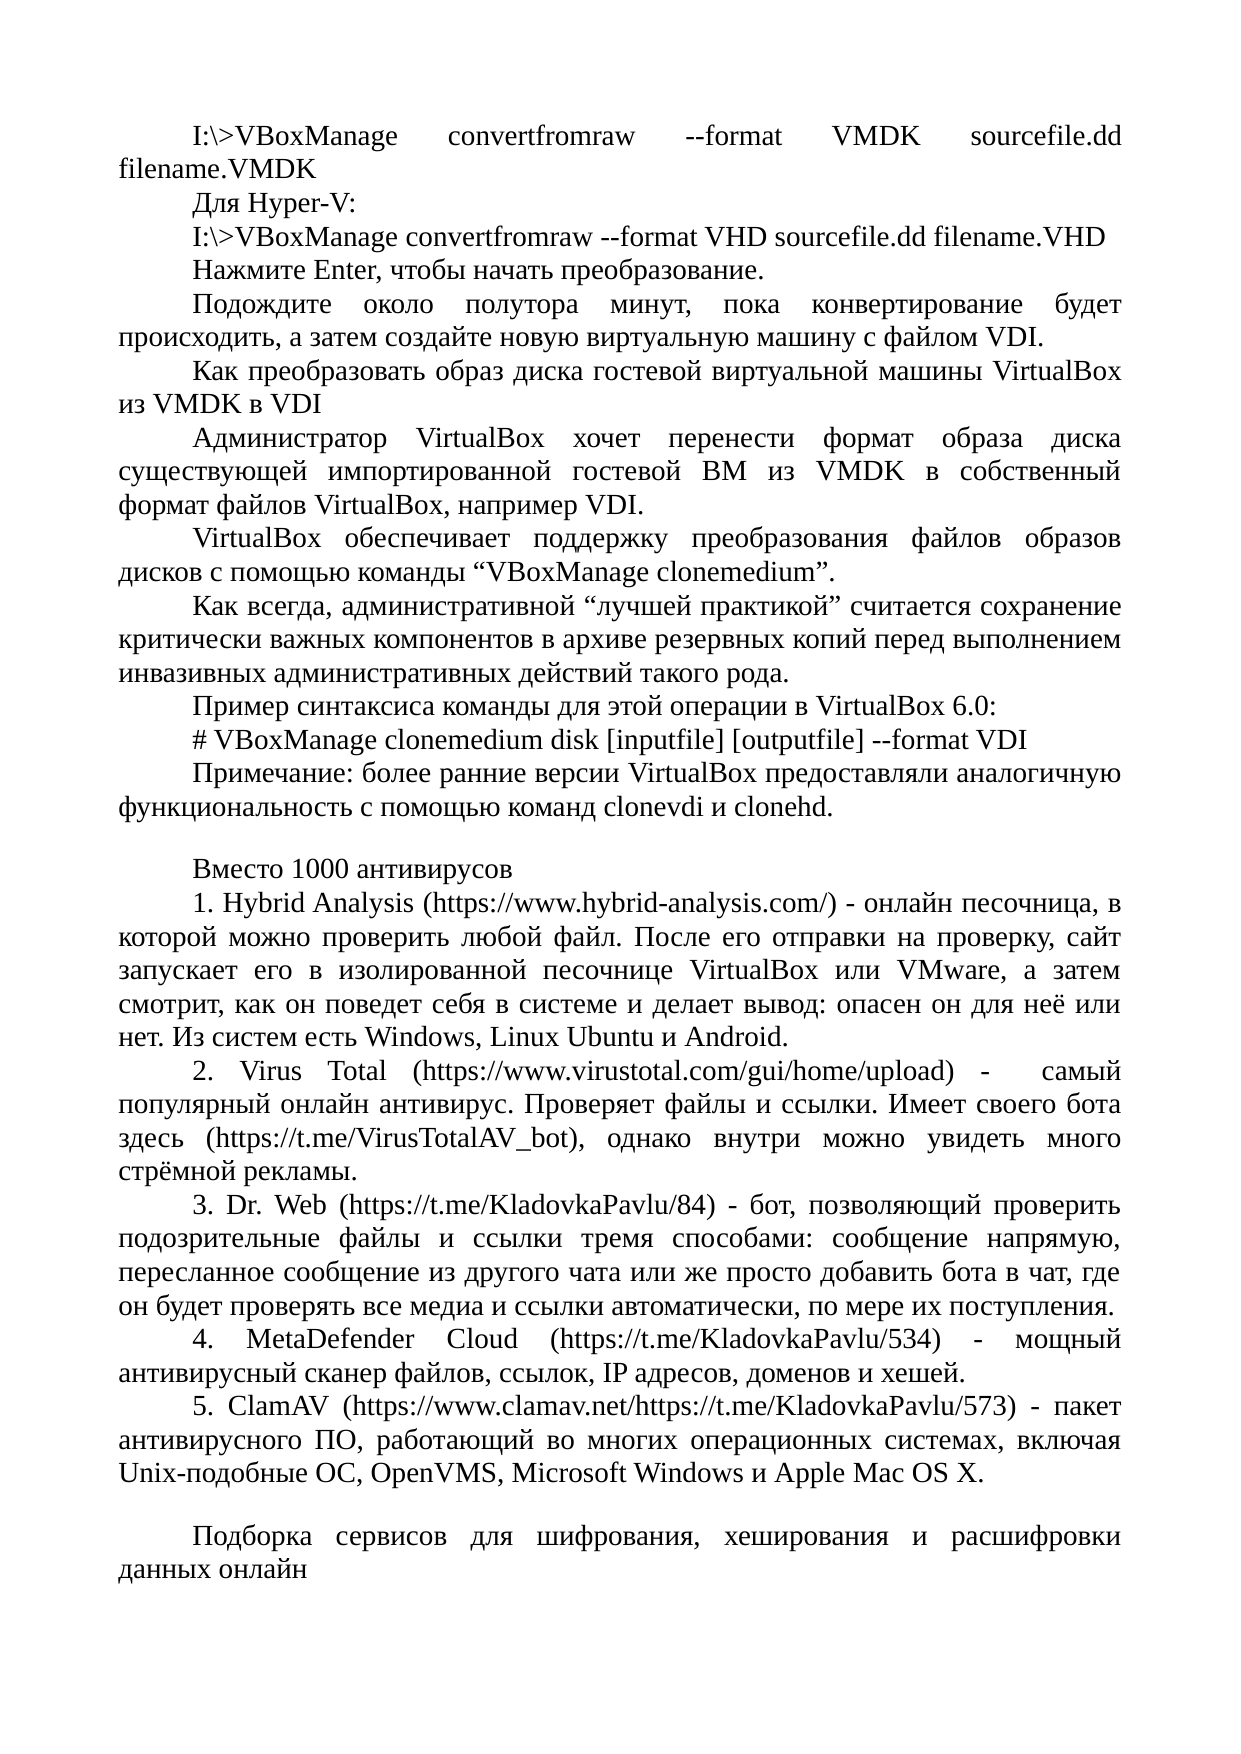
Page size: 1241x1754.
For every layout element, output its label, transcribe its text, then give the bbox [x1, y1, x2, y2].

text Нажмите Enter, чтобы начать преобразование. [118, 252, 1122, 286]
text 4. MetaDefender Cloud (https://t.me/KladovkaPavlu/534) - мощный антивирусный сканер файлов, ссылок, IP адресов, доменов и хешей. [118, 1321, 1122, 1388]
text I:\>VBoxManage convertfromraw --format VHD sourcefile.dd filename.VHD [118, 219, 1122, 252]
text I:\>VBoxManage convertfromraw --format VMDK sourcefile.dd filename.VMDK [118, 118, 1122, 185]
text 1. Hybrid Analysis (https://www.hybrid-analysis.com/) - онлайн песочница, в которой можно проверить любой файл. После его отправки на проверку, сайт запускает его в изолированной песочнице VirtualBox или VMware, а затем смотрит, как он поведет себя в системе и делает вывод: опасен он для неё или нет. Из систем есть Windows, Linux Ubuntu и Android. [118, 885, 1122, 1053]
text 5. ClamAV (https://www.clamav.net/https://t.me/KladovkaPavlu/573) - пакет антивирусного ПО, работающий во многих операционных системах, включая Unix-подобные ОС, OpenVMS, Microsoft Windows и Apple Mac OS X. [118, 1388, 1122, 1489]
text Подборка сервисов для шифрования, хеширования и расшифровки данных онлайн [118, 1518, 1122, 1585]
text # VBoxManage clonemedium disk [inputfile] [outputfile] --format VDI [118, 722, 1122, 755]
text Примечание: более ранние версии VirtualBox предоставляли аналогичную функциональность с помощью команд clonevdi и clonehd. [118, 755, 1122, 822]
text Администратор VirtualBox хочет перенести формат образа диска существующей импортированной гостевой ВМ из VMDK в собственный формат файлов VirtualBox, например VDI. [118, 420, 1122, 521]
text Вместо 1000 антивирусов [118, 852, 1122, 885]
text 2. Virus Total (https://www.virustotal.com/gui/home/upload) - самый популярный онлайн антивирус. Проверяет файлы и ссылки. Имеет своего бота здесь (https://t.me/VirusTotalAV_bot), однако внутри можно увидеть много стрёмной рекламы. [118, 1053, 1122, 1187]
text Подождите около полутора минут, пока конвертирование будет происходить, а затем создайте новую виртуальную машину с файлом VDI. [118, 286, 1122, 353]
text Как всегда, административной “лучшей практикой” считается сохранение критически важных компонентов в архиве резервных копий перед выполнением инвазивных административных действий такого рода. [118, 588, 1122, 688]
text 3. Dr. Web (https://t.me/KladovkaPavlu/84) - бот, позволяющий проверить подозрительные файлы и ссылки тремя способами: сообщение напрямую, пересланное сообщение из другого чата или же просто добавить бота в чат, где он будет проверять все медиа и ссылки автоматически, по мере их поступления. [118, 1187, 1122, 1321]
text Для Hyper-V: [118, 185, 1122, 219]
text VirtualBox обеспечивает поддержку преобразования файлов образов дисков с помощью команды “VBoxManage clonemedium”. [118, 521, 1122, 588]
text Как преобразовать образ диска гостевой виртуальной машины VirtualBox из VMDK в VDI [118, 353, 1122, 420]
text Пример синтаксиса команды для этой операции в VirtualBox 6.0: [118, 688, 1122, 722]
